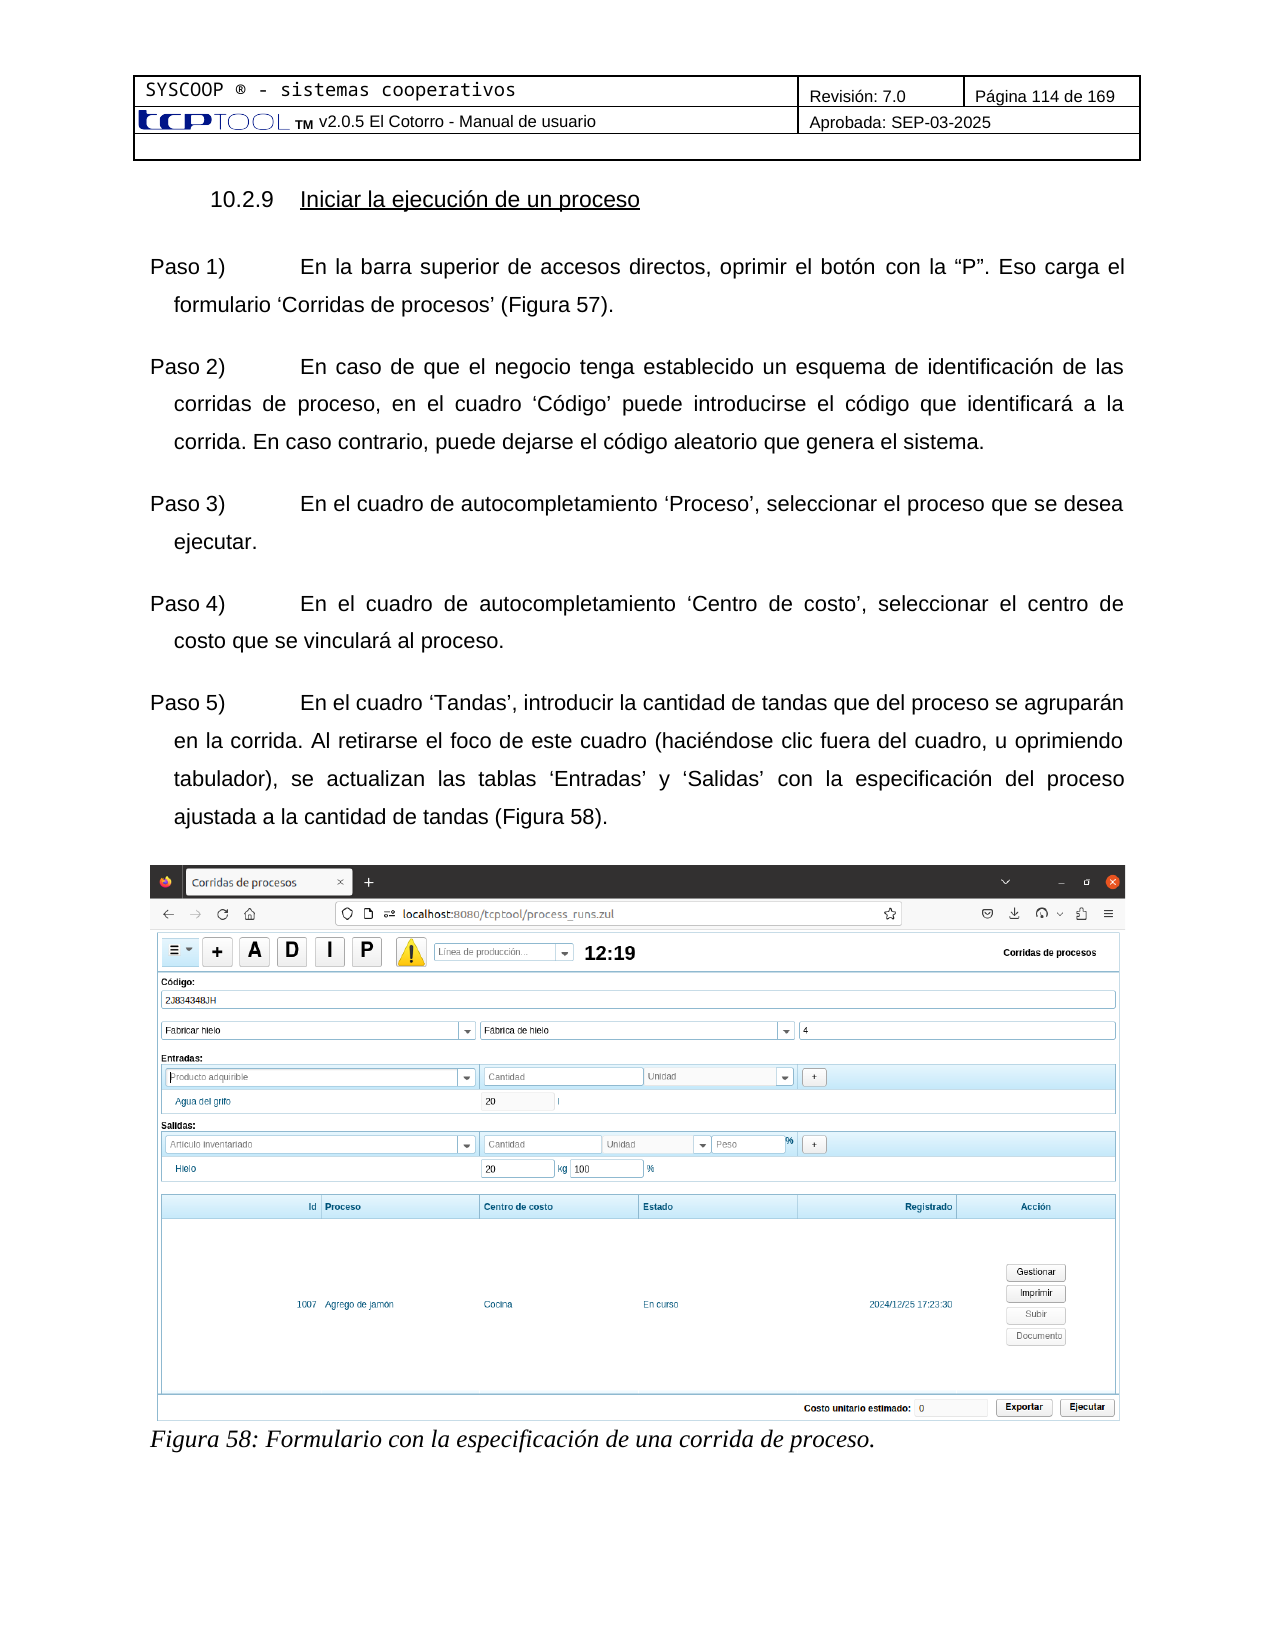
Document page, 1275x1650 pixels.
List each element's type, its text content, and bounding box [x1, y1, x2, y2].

subtitle Iniciar la ejecución de un proceso [210, 186, 1125, 212]
picture [150, 865, 1125, 1424]
picture [138, 110, 290, 130]
list En la barra superior de accesos directos, oprimir el botón con la “P”. Eso carga el formulario ‘Corridas de procesos’ (Figura 57). [150, 254, 1125, 317]
text Figura 58: Formulario con la especificación de una corrida de proceso. [150, 1424, 1125, 1453]
list En el cuadro ‘Tandas’, introducir la cantidad de tandas que del proceso se agruparán en la corrida. Al retirarse el foco de este cuadro (haciéndose clic fuera del cuadro, u oprimiendo tabulador), se actualizan las tablas ‘Entradas’ y ‘Salidas’ con la especificación del proceso ajustada a la cantidad de tandas (Figura 58). [150, 690, 1125, 829]
list En caso de que el negocio tenga establecido un esquema de identificación de las corridas de proceso, en el cuadro ‘Código’ puede introducirse el código que identificará a la corrida. En caso contrario, puede dejarse el código aleatorio que genera el sistema. [150, 353, 1125, 454]
list En el cuadro de autocompletamiento ‘Centro de costo’, seleccionar el centro de costo que se vinculará al proceso. [150, 591, 1125, 653]
list En el cuadro de autocompletamiento ‘Proceso’, seleccionar el proceso que se desea ejecutar. [150, 491, 1125, 554]
